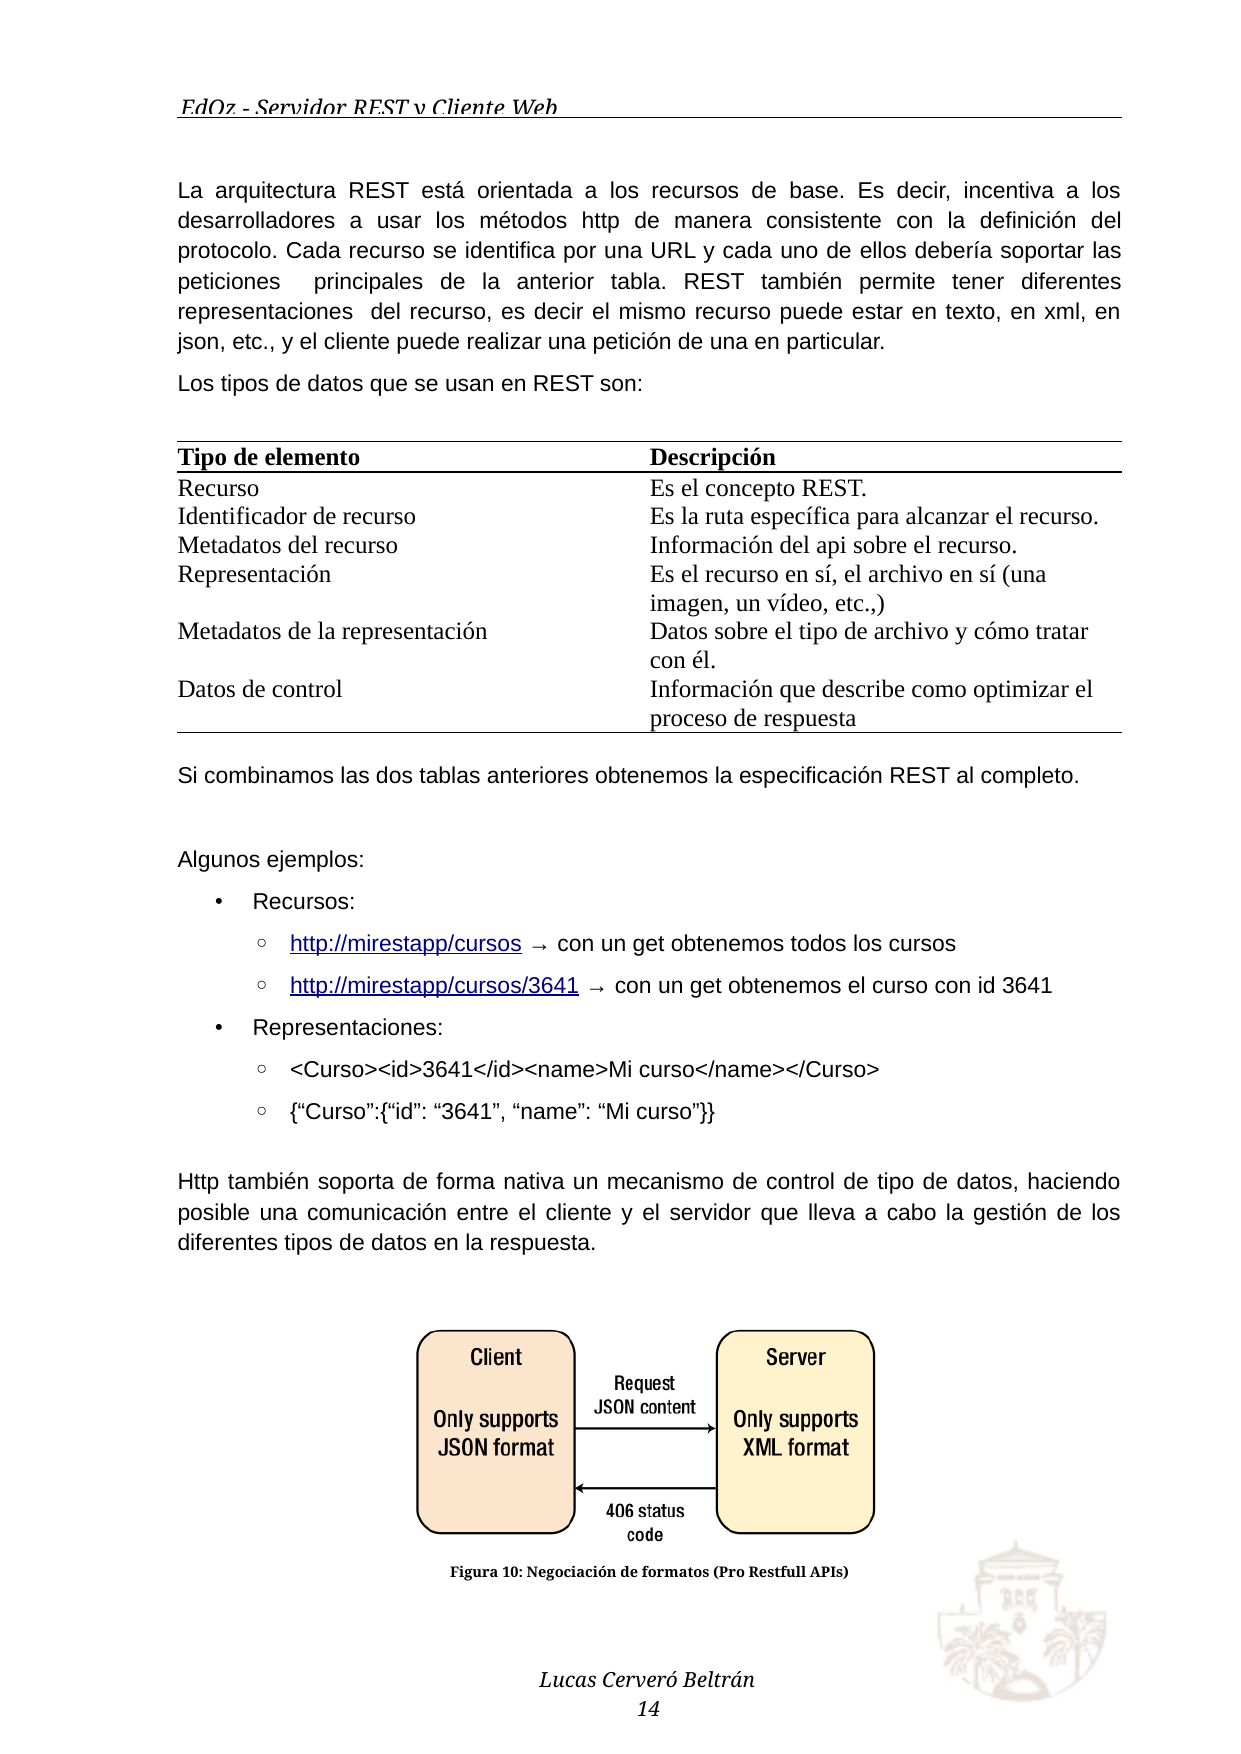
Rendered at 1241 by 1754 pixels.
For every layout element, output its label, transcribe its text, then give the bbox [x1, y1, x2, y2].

list {“Curso”:{“id”: “3641”, “name”: “Mi curso”}} [252, 1098, 1122, 1124]
table_cell Datos sobre el tipo de archivo y cómo tratar con él. [650, 616, 1122, 674]
table_cell Recurso [177, 473, 649, 501]
table_cell Metadatos del recurso [177, 530, 649, 559]
table_cell Metadatos de la representación [177, 616, 649, 674]
table_cell Información que describe como optimizar el proceso de respuesta [650, 674, 1122, 731]
table_cell Identificador de recurso [177, 501, 649, 530]
list <Curso><id>3641</id><name>Mi curso</name></Curso> [252, 1056, 1122, 1082]
text Algunos ejemplos: [177, 846, 1122, 872]
table_cell Es la ruta específica para alcanzar el recurso. [650, 501, 1122, 530]
text Si combinamos las dos tablas anteriores obtenemos la especificación REST al completo. [177, 762, 1122, 788]
text Los tipos de datos que se usan en REST son: [177, 370, 1122, 396]
table_cell Es el recurso en sí, el archivo en sí (una imagen, un vídeo, etc.,) [650, 559, 1122, 616]
text Figura 10: Negociación de formatos (Pro Restfull APIs) [390, 1558, 909, 1582]
table_cell Datos de control [177, 674, 649, 731]
list http://mirestapp/cursos → con un get obtenemos todos los cursos [252, 930, 1122, 956]
table_header Descripción [650, 442, 1122, 471]
text Http también soporta de forma nativa un mecanismo de control de tipo de datos, haciendo posible una comunicación entre el cliente y el servidor que lleva a cabo la gestión de los diferentes tipos de datos en la respuesta. [177, 1168, 1122, 1255]
table_header Tipo de elemento [177, 442, 649, 471]
table_cell Es el concepto REST. [650, 473, 1122, 501]
list Representaciones: [215, 1014, 1122, 1040]
text La arquitectura REST está orientada a los recursos de base. Es decir, incentiva a los desarrolladores a usar los métodos http de manera consistente con la definición del protocolo. Cada recurso se identifica por una URL y cada uno de ellos debería soportar las peticiones principales de la anterior tabla. REST también permite tener diferentes representaciones del recurso, es decir el mismo recurso puede estar en texto, en xml, en json, etc., y el cliente puede realizar una petición de una en particular. [177, 177, 1122, 354]
list Recursos: [215, 888, 1122, 914]
picture [389, 1312, 910, 1558]
table_cell Información del api sobre el recurso. [650, 530, 1122, 559]
list http://mirestapp/cursos/3641 → con un get obtenemos el curso con id 3641 [252, 972, 1122, 998]
table_cell Representación [177, 559, 649, 616]
